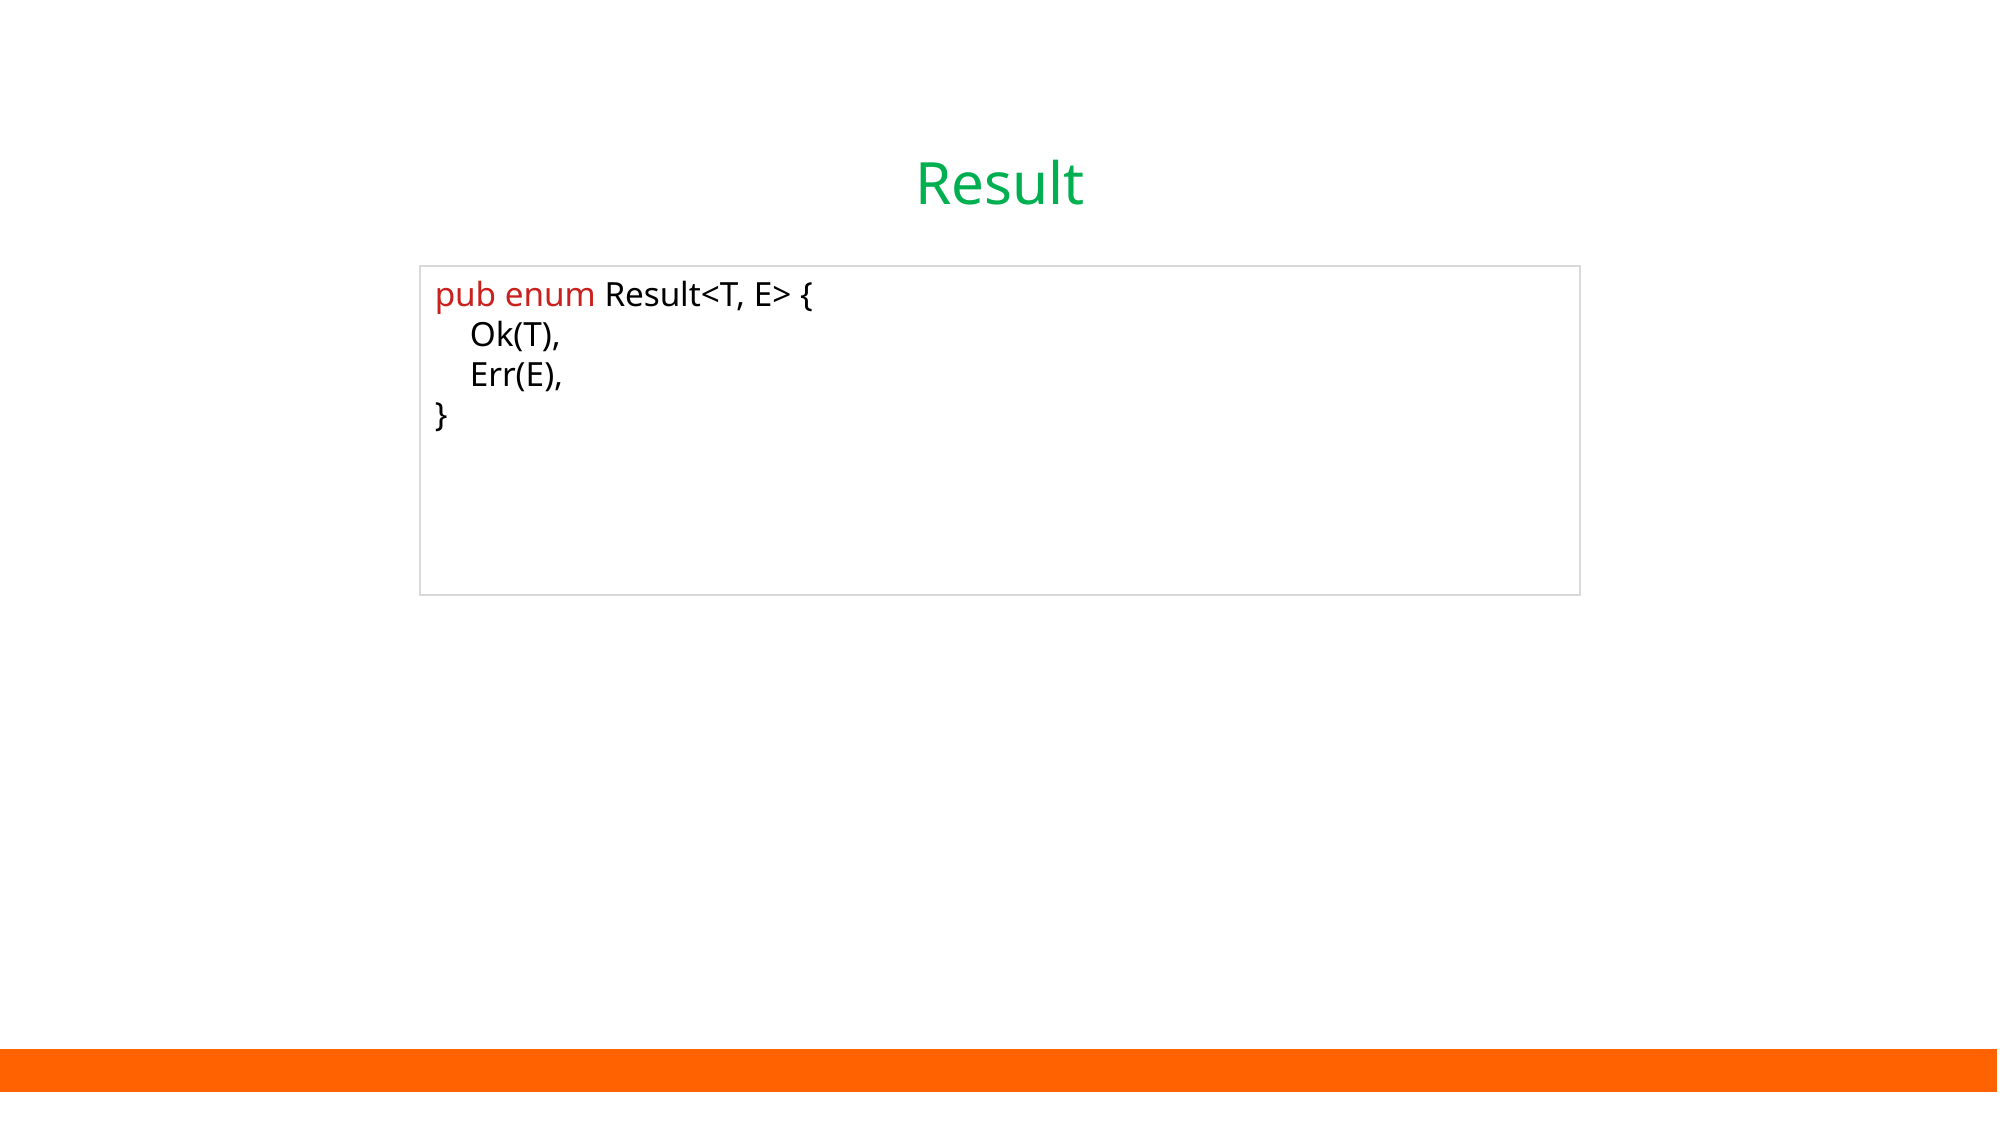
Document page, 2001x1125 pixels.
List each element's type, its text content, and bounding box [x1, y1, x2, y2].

text_box [0, 1049, 1997, 1092]
text_box Result [420, 146, 1580, 237]
text_box pub enum Result<T, E> { Ok(T), Err(E), } [419, 265, 1581, 596]
